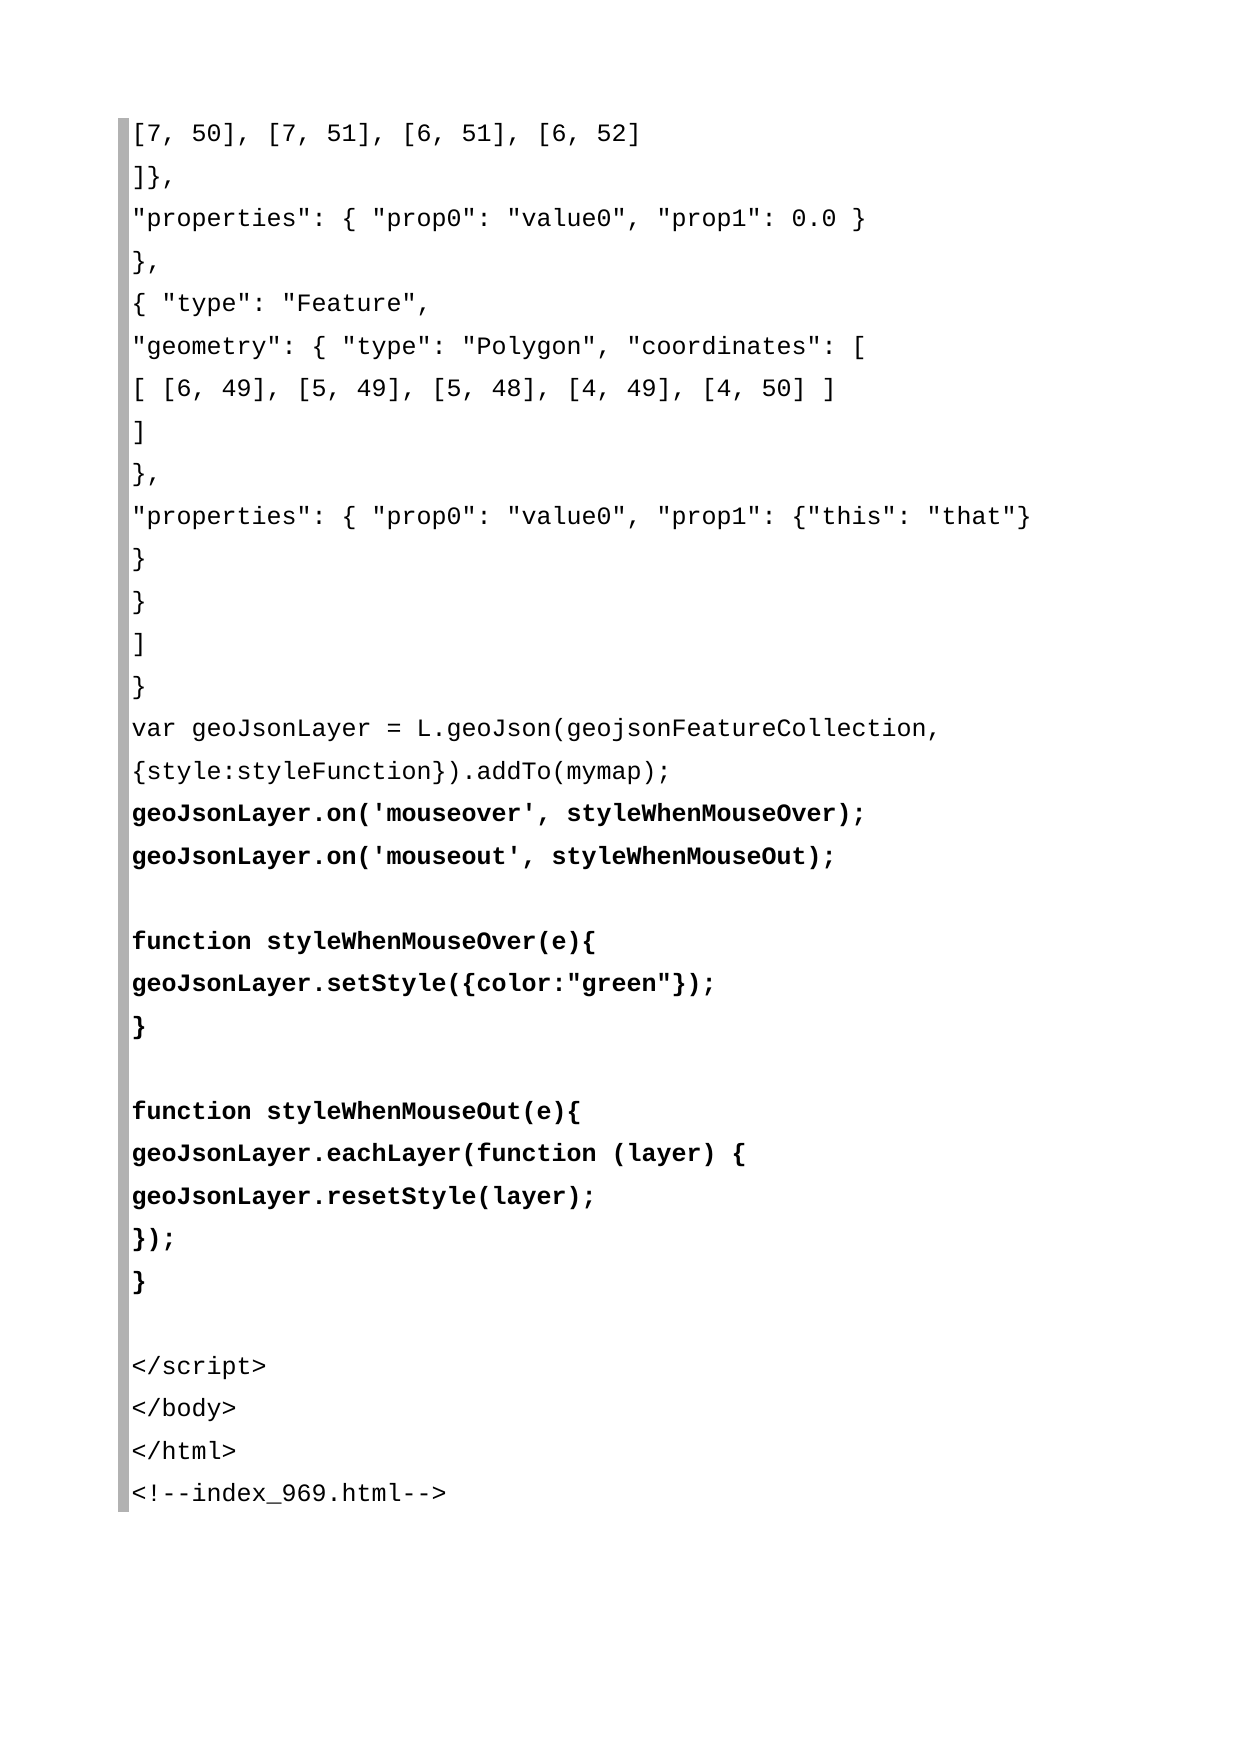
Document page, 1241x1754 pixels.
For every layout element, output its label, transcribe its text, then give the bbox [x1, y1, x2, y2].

text { "type": "Feature", [129, 288, 1122, 319]
text } [129, 671, 1122, 702]
text "properties": { "prop0": "value0", "prop1": 0.0 } [129, 203, 1122, 234]
text "properties": { "prop0": "value0", "prop1": {"this": "that"} [129, 501, 1122, 532]
text }, [129, 246, 1122, 277]
text </script> [129, 1351, 1122, 1382]
text geoJsonLayer.eachLayer(function (layer) { [129, 1138, 1122, 1169]
text geoJsonLayer.setStyle({color:"green"}); [129, 968, 1122, 999]
text ]}, [129, 161, 1122, 192]
text }); [129, 1223, 1122, 1254]
text <!--index_969.html--> [129, 1478, 1122, 1512]
text } [129, 1266, 1122, 1297]
text } [129, 586, 1122, 617]
text function styleWhenMouseOut(e){ [129, 1096, 1122, 1127]
text [ [6, 49], [5, 49], [5, 48], [4, 49], [4, 50] ] [129, 373, 1122, 404]
text </html> [129, 1436, 1122, 1467]
text var geoJsonLayer = L.geoJson(geojsonFeatureCollection,{style:styleFunction}).addTo(mymap); [129, 713, 1122, 787]
text </body> [129, 1393, 1122, 1424]
text "geometry": { "type": "Polygon", "coordinates": [ [129, 331, 1122, 362]
text }, [129, 458, 1122, 489]
text geoJsonLayer.on('mouseover', styleWhenMouseOver); [129, 798, 1122, 829]
text } [129, 1011, 1122, 1042]
text function styleWhenMouseOver(e){ [129, 926, 1122, 957]
text ] [129, 628, 1122, 659]
text geoJsonLayer.on('mouseout', styleWhenMouseOut); [129, 841, 1122, 872]
text } [129, 543, 1122, 574]
text [7, 50], [7, 51], [6, 51], [6, 52] [129, 118, 1122, 149]
text ] [129, 416, 1122, 447]
text geoJsonLayer.resetStyle(layer); [129, 1181, 1122, 1212]
